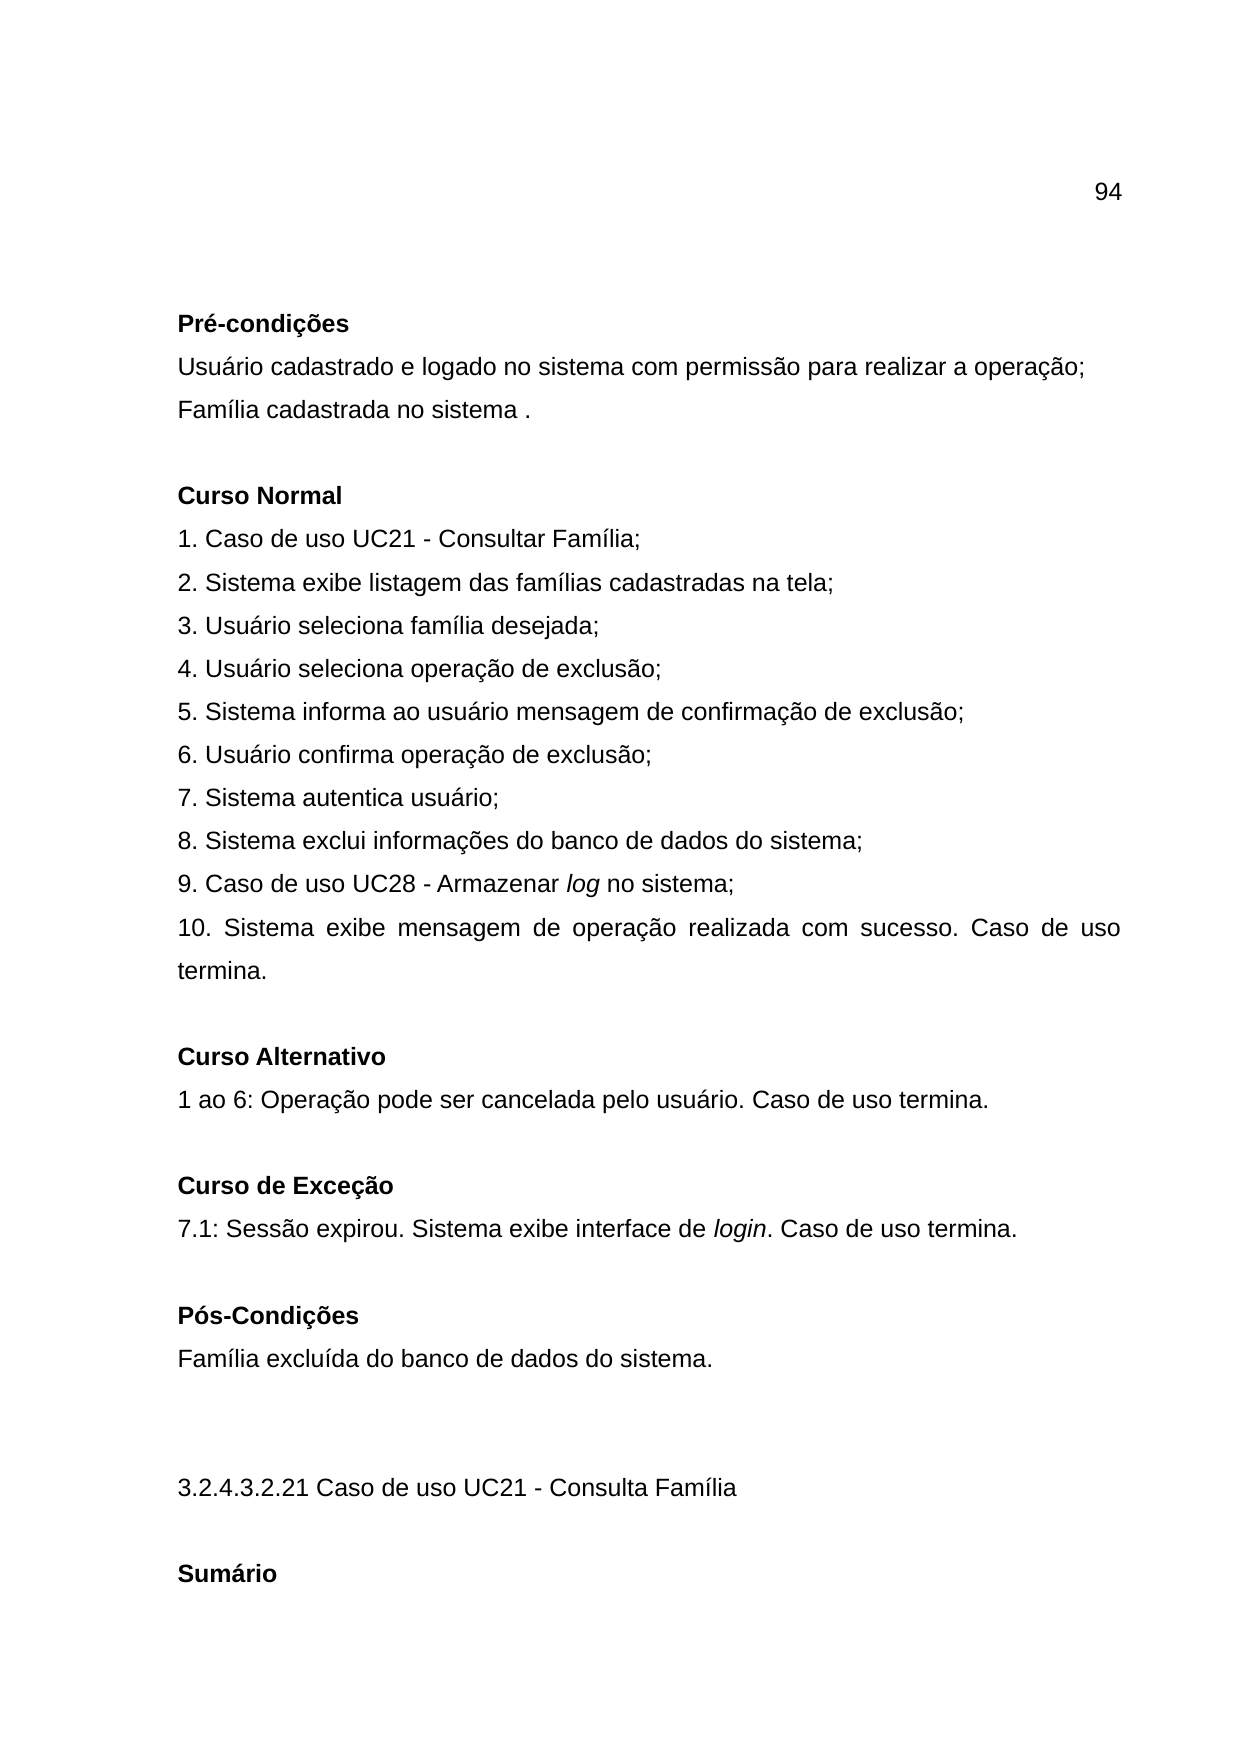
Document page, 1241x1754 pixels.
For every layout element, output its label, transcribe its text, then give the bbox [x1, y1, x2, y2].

text 7.1: Sessão expirou. Sistema exibe interface de login. Caso de uso termina. [177, 1214, 1122, 1243]
text 1. Caso de uso UC21 - Consultar Família; [177, 524, 1122, 553]
text 9. Caso de uso UC28 - Armazenar log no sistema; [177, 869, 1122, 898]
text Curso Alternativo [177, 1042, 1122, 1071]
text Curso de Exceção [177, 1171, 1122, 1200]
text Pré-condições [177, 309, 1122, 338]
text 5. Sistema informa ao usuário mensagem de confirmação de exclusão; [177, 697, 1122, 726]
text Usuário cadastrado e logado no sistema com permissão para realizar a operação; [177, 352, 1122, 381]
text 8. Sistema exclui informações do banco de dados do sistema; [177, 826, 1122, 855]
text 1 ao 6: Operação pode ser cancelada pelo usuário. Caso de uso termina. [177, 1085, 1122, 1114]
text Sumário [177, 1559, 1122, 1588]
text 4. Usuário seleciona operação de exclusão; [177, 654, 1122, 683]
text 7. Sistema autentica usuário; [177, 783, 1122, 812]
text Família excluída do banco de dados do sistema. [177, 1344, 1122, 1373]
text Pós-Condições [177, 1301, 1122, 1329]
text 2. Sistema exibe listagem das famílias cadastradas na tela; [177, 568, 1122, 596]
text Curso Normal [177, 481, 1122, 510]
text 10. Sistema exibe mensagem de operação realizada com sucesso. Caso de uso termina. [177, 913, 1122, 984]
text 3.2.4.3.2.21 Caso de uso UC21 - Consulta Família [177, 1473, 1122, 1502]
text 3. Usuário seleciona família desejada; [177, 611, 1122, 639]
text Família cadastrada no sistema . [177, 395, 1122, 424]
text 6. Usuário confirma operação de exclusão; [177, 740, 1122, 769]
